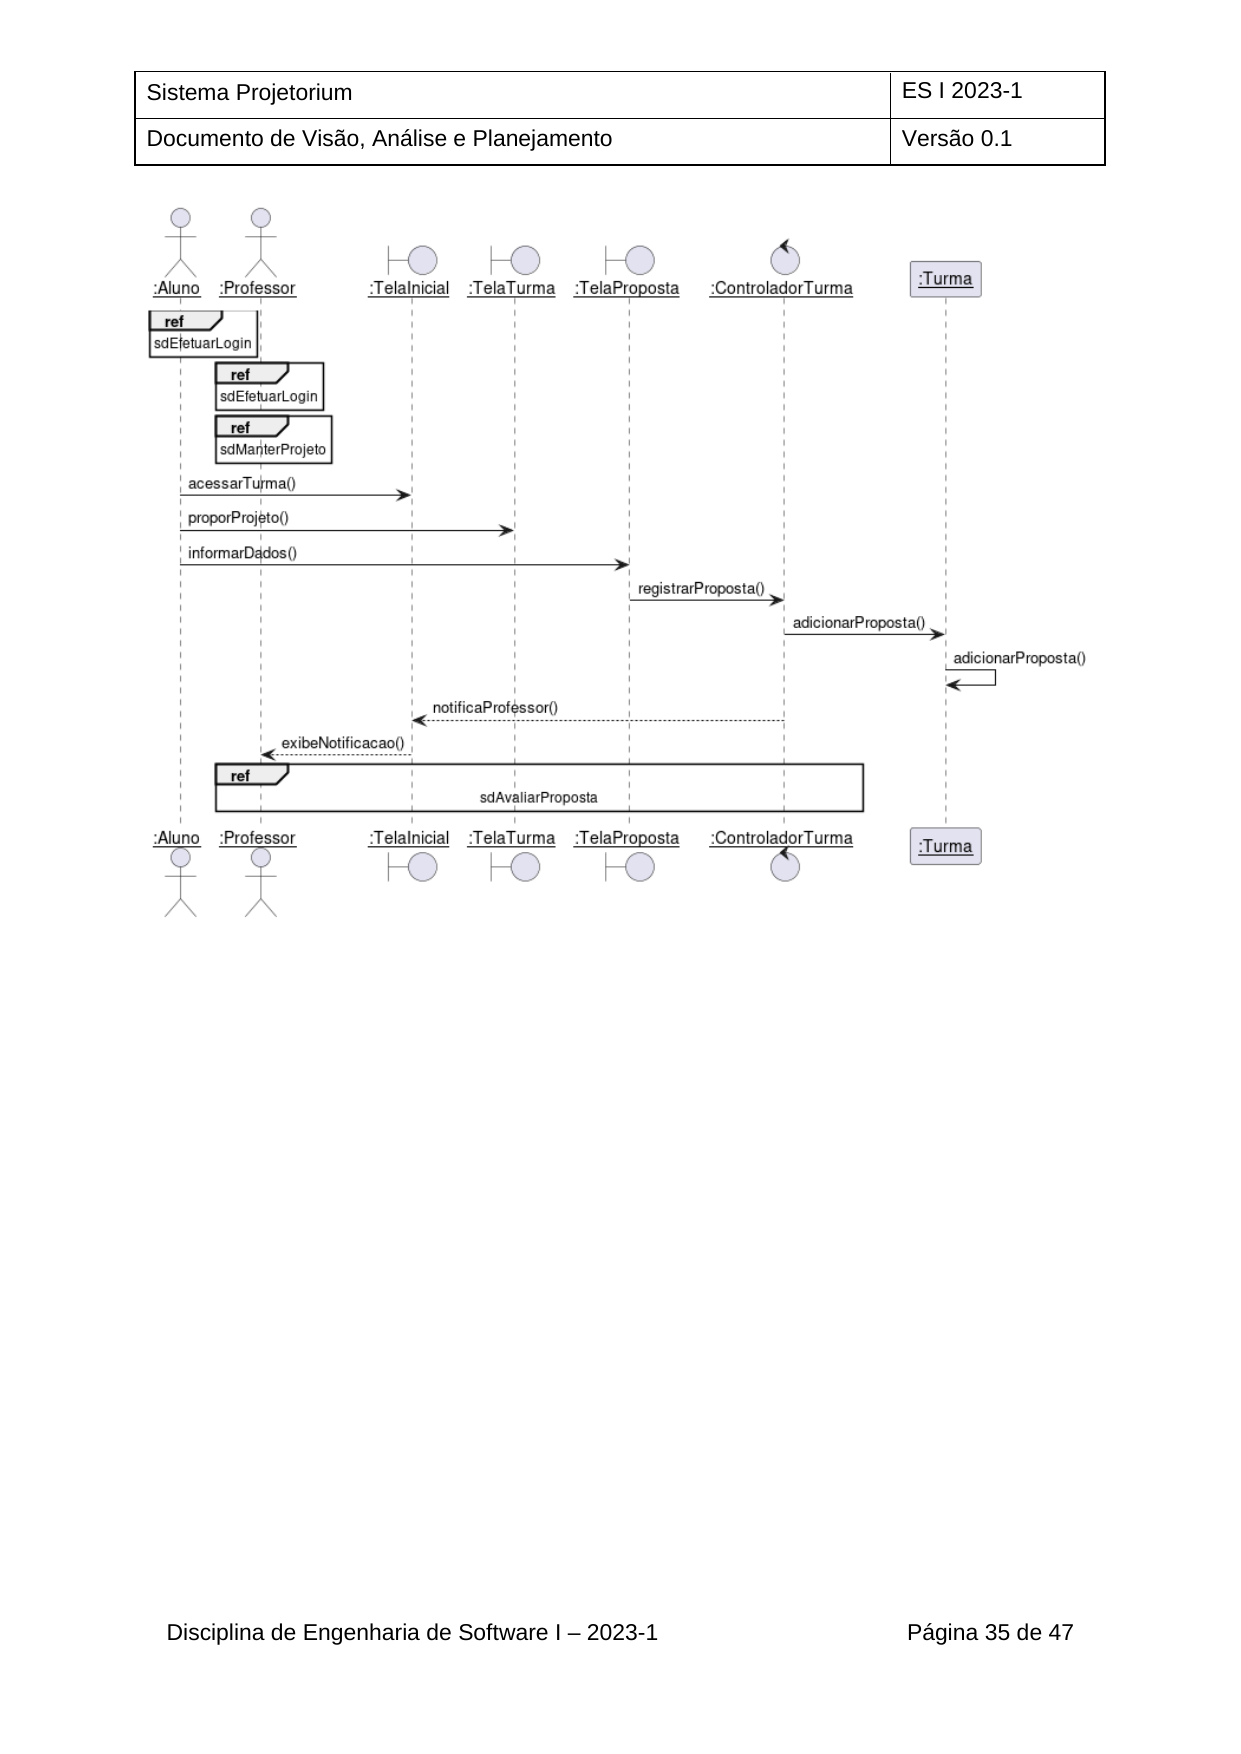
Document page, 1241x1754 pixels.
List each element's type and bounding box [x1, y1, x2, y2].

picture [147, 202, 1093, 923]
